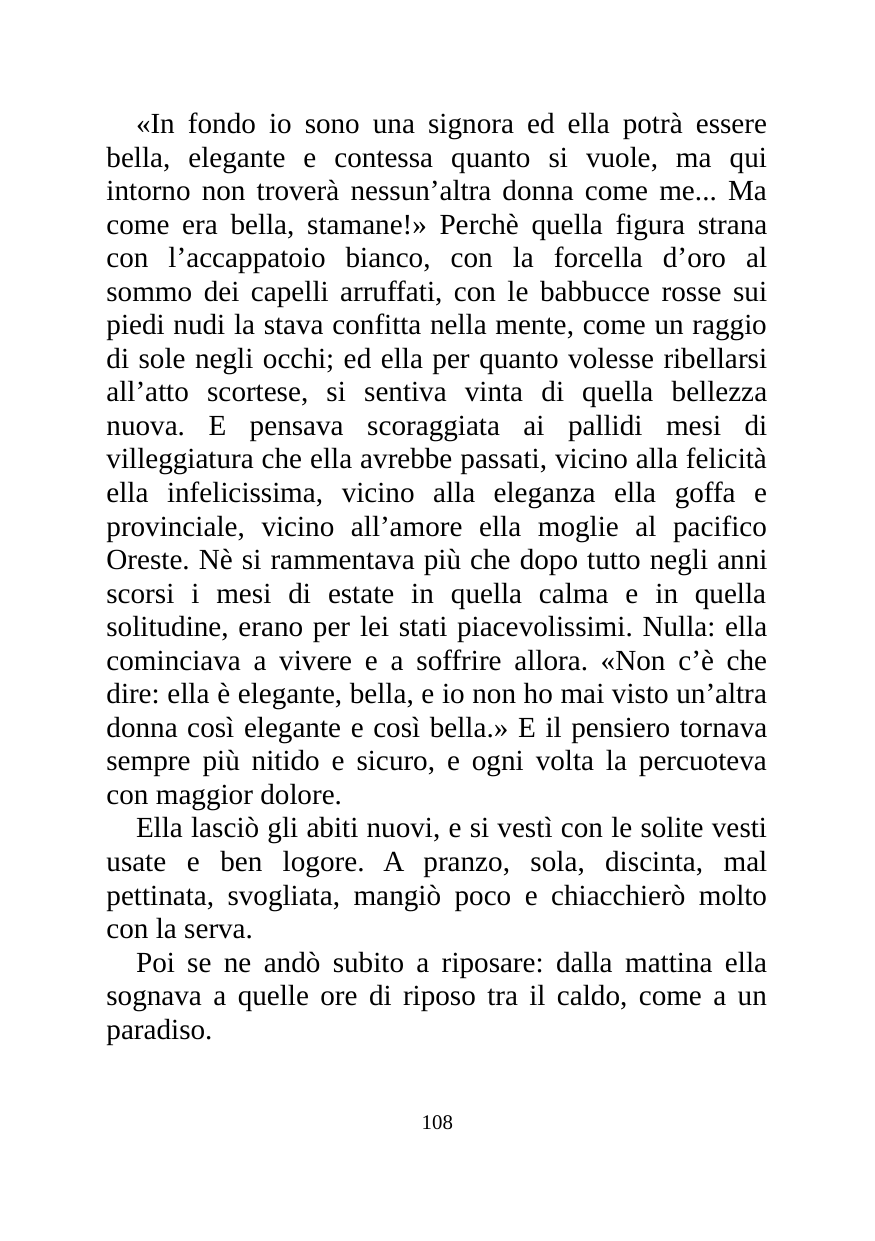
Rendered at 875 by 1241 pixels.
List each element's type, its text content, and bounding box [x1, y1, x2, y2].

text «In fondo io sono una signora ed ella potrà essere bella, elegante e contessa quanto si vuole, ma qui intorno non troverà nessun’altra donna come me... Ma come era bella, stamane!» Perchè quella figura strana con l’accappatoio bianco, con la forcella d’oro al sommo dei capelli arruffati, con le babbucce rosse sui piedi nudi la stava confitta nella mente, come un raggio di sole negli occhi; ed ella per quanto volesse ribellarsi all’atto scortese, si sentiva vinta di quella bellezza nuova. E pensava scoraggiata ai pallidi mesi di villeggiatura che ella avrebbe passati, vicino alla felicità ella infelicissima, vicino alla eleganza ella goffa e provinciale, vicino all’amore ella moglie al pacifico Oreste. Nè si rammentava più che dopo tutto negli anni scorsi i mesi di estate in quella calma e in quella solitudine, erano per lei stati piacevolissimi. Nulla: ella cominciava a vivere e a soffrire allora. «Non c’è che dire: ella è elegante, bella, e io non ho mai visto un’altra donna così elegante e così bella.» E il pensiero tornava sempre più nitido e sicuro, e ogni volta la percuoteva con maggior dolore. [106, 106, 768, 811]
text Poi se ne andò subito a riposare: dalla mattina ella sognava a quelle ore di riposo tra il caldo, come a un paradiso. [106, 945, 768, 1045]
text Ella lasciò gli abiti nuovi, e si vestì con le solite vesti usate e ben logore. A pranzo, sola, discinta, mal pettinata, svogliata, mangiò poco e chiacchierò molto con la serva. [106, 811, 768, 945]
